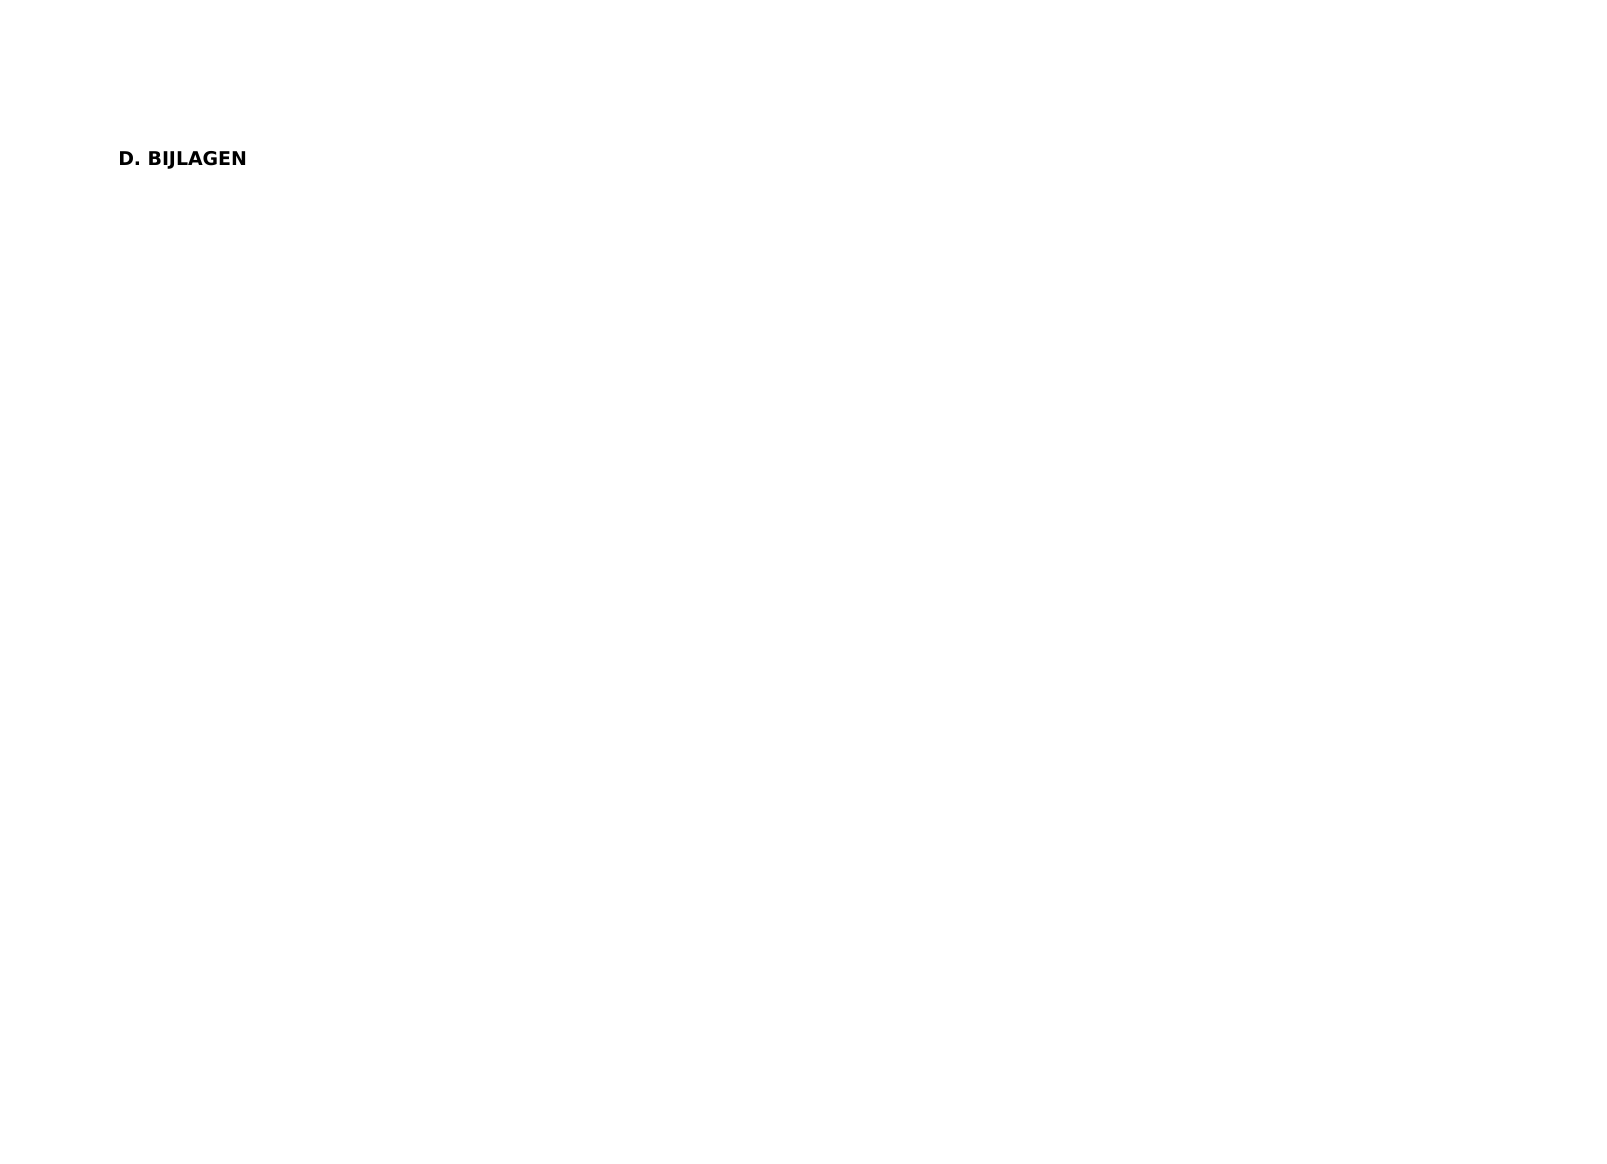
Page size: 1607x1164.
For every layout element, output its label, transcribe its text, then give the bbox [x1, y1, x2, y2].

subtitle D. BIJLAGEN [118, 148, 1488, 170]
